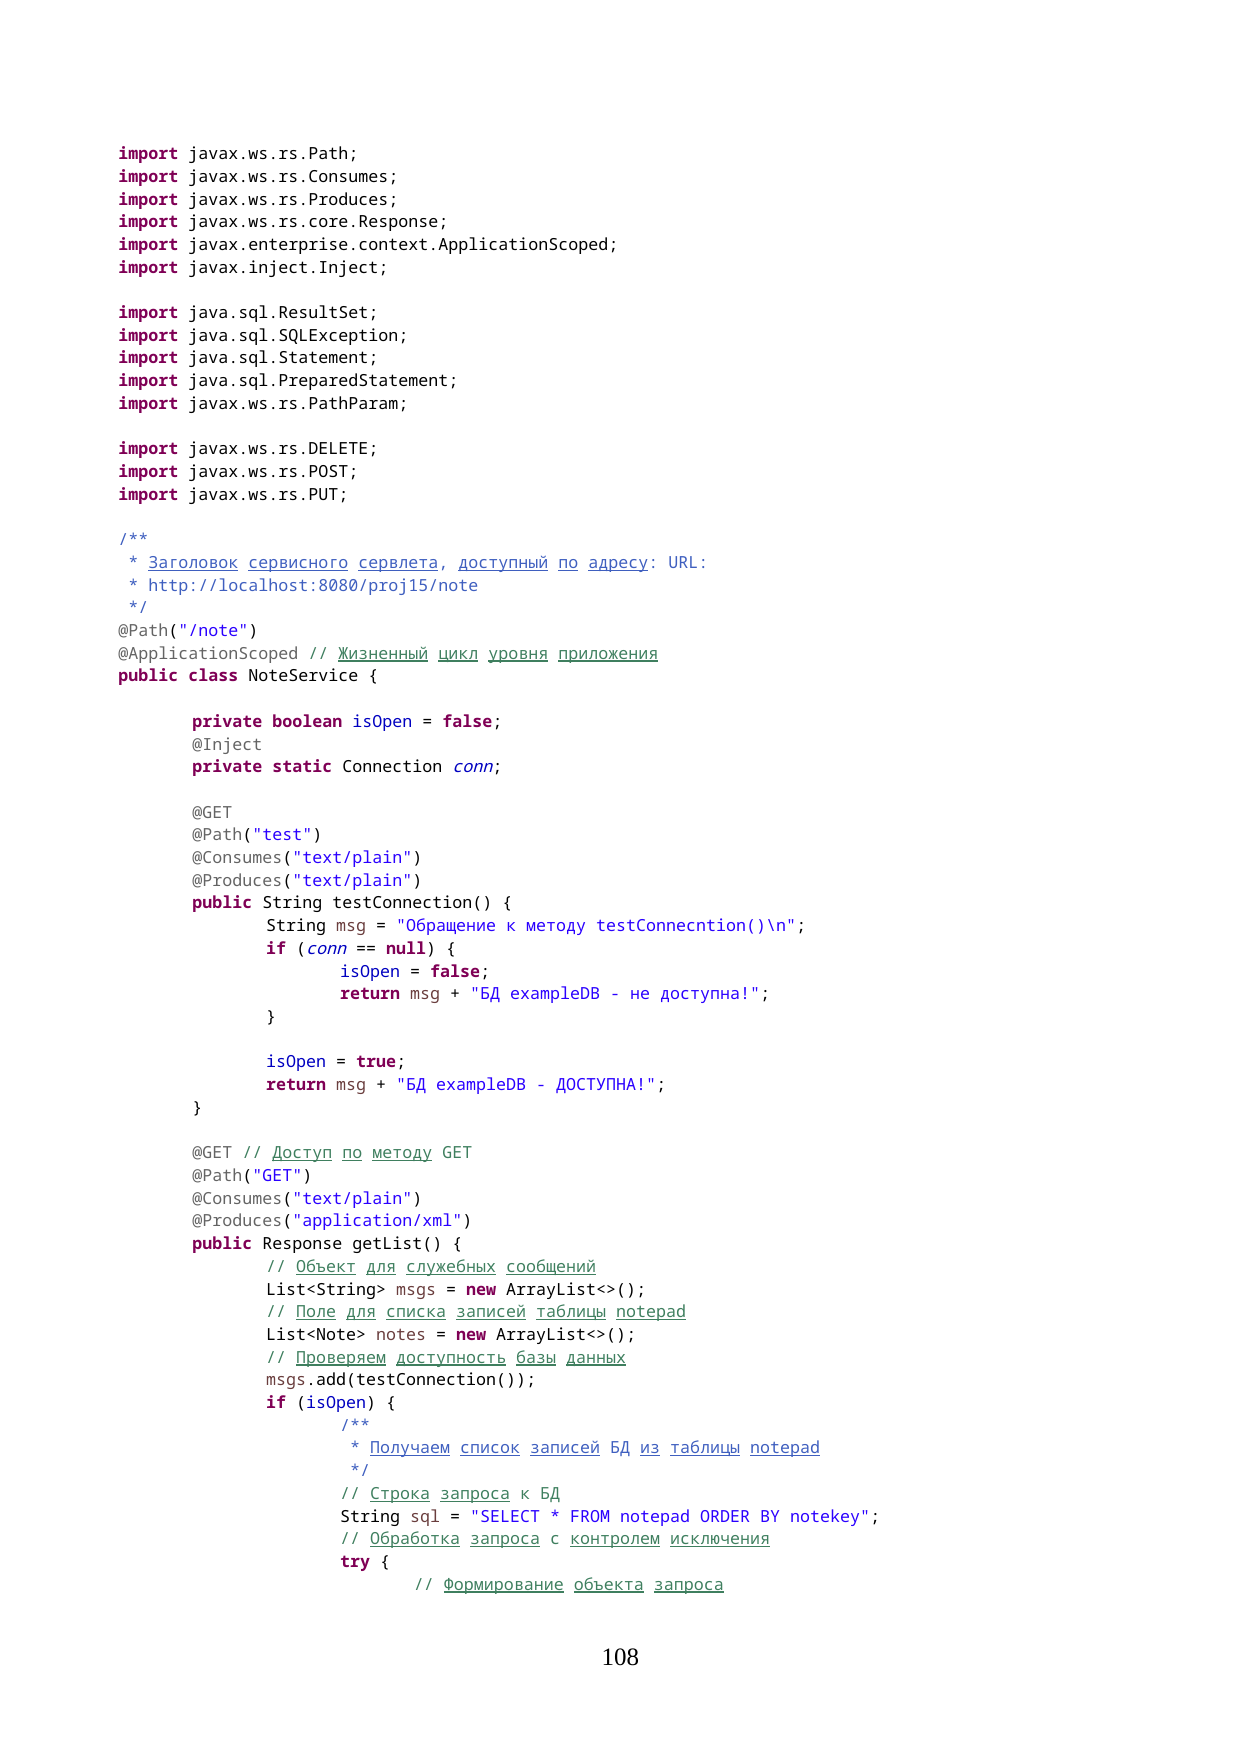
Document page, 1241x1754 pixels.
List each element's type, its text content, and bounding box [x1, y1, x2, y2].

text @GET // Доступ по методу GET [118, 1141, 1122, 1164]
text @Produces("application/xml") [118, 1209, 1122, 1232]
text if (isOpen) { [118, 1391, 1122, 1413]
text String sql = "SELECT * FROM notepad ORDER BY notekey"; [118, 1504, 1122, 1527]
text return msg + "БД exampleDB - ДОСТУПНА!"; [118, 1073, 1122, 1096]
text isOpen = true; [118, 1050, 1122, 1073]
text import javax.inject.Inject; [118, 255, 1122, 278]
text return msg + "БД exampleDB - не доступна!"; [118, 982, 1122, 1005]
text @GET [118, 800, 1122, 823]
text if (conn == null) { [118, 937, 1122, 959]
text // Строка запроса к БД [118, 1482, 1122, 1504]
text msgs.add(testConnection()); [118, 1368, 1122, 1391]
text // Формирование объекта запроса [118, 1572, 1122, 1595]
text String msg = "Обращение к методу testConnecntion()\n"; [118, 914, 1122, 937]
text import javax.ws.rs.POST; [118, 460, 1122, 482]
text import javax.ws.rs.Consumes; [118, 164, 1122, 187]
text public Response getList() { [118, 1232, 1122, 1254]
text import java.sql.SQLException; [118, 323, 1122, 346]
text import javax.enterprise.context.ApplicationScoped; [118, 233, 1122, 255]
text isOpen = false; [118, 959, 1122, 982]
text import java.sql.Statement; [118, 346, 1122, 369]
text List<String> msgs = new ArrayList<>(); [118, 1277, 1122, 1300]
text import javax.ws.rs.Path; [118, 142, 1122, 164]
text } [118, 1096, 1122, 1118]
text @Path("GET") [118, 1164, 1122, 1186]
text import java.sql.PreparedStatement; [118, 369, 1122, 392]
text @ApplicationScoped // Жизненный цикл уровня приложения [118, 641, 1122, 664]
text import java.sql.ResultSet; [118, 301, 1122, 323]
text // Поле для списка записей таблицы notepad [118, 1300, 1122, 1323]
text import javax.ws.rs.core.Response; [118, 210, 1122, 233]
text private boolean isOpen = false; [118, 709, 1122, 732]
text import javax.ws.rs.PUT; [118, 482, 1122, 505]
text */ [118, 1459, 1122, 1482]
text // Проверяем доступность базы данных [118, 1345, 1122, 1368]
text import javax.ws.rs.Produces; [118, 187, 1122, 210]
text @Produces("text/plain") [118, 868, 1122, 891]
text * Получаем список записей БД из таблицы notepad [118, 1436, 1122, 1459]
text @Consumes("text/plain") [118, 1186, 1122, 1209]
text /** [118, 1413, 1122, 1436]
text * http://localhost:8080/proj15/note [118, 573, 1122, 596]
text import javax.ws.rs.DELETE; [118, 437, 1122, 460]
text // Объект для служебных сообщений [118, 1254, 1122, 1277]
text // Обработка запроса с контролем исключения [118, 1527, 1122, 1550]
text @Path("test") [118, 823, 1122, 846]
text private static Connection conn; [118, 755, 1122, 778]
text import javax.ws.rs.PathParam; [118, 392, 1122, 414]
text /** [118, 528, 1122, 551]
text public class NoteService { [118, 664, 1122, 687]
text } [118, 1005, 1122, 1027]
text @Inject [118, 732, 1122, 755]
text * Заголовок сервисного сервлета, доступный по адресу: URL: [118, 551, 1122, 573]
text List<Note> notes = new ArrayList<>(); [118, 1323, 1122, 1345]
text */ [118, 596, 1122, 619]
text @Path("/note") [118, 619, 1122, 641]
text @Consumes("text/plain") [118, 846, 1122, 868]
text public String testConnection() { [118, 891, 1122, 914]
text try { [118, 1550, 1122, 1572]
